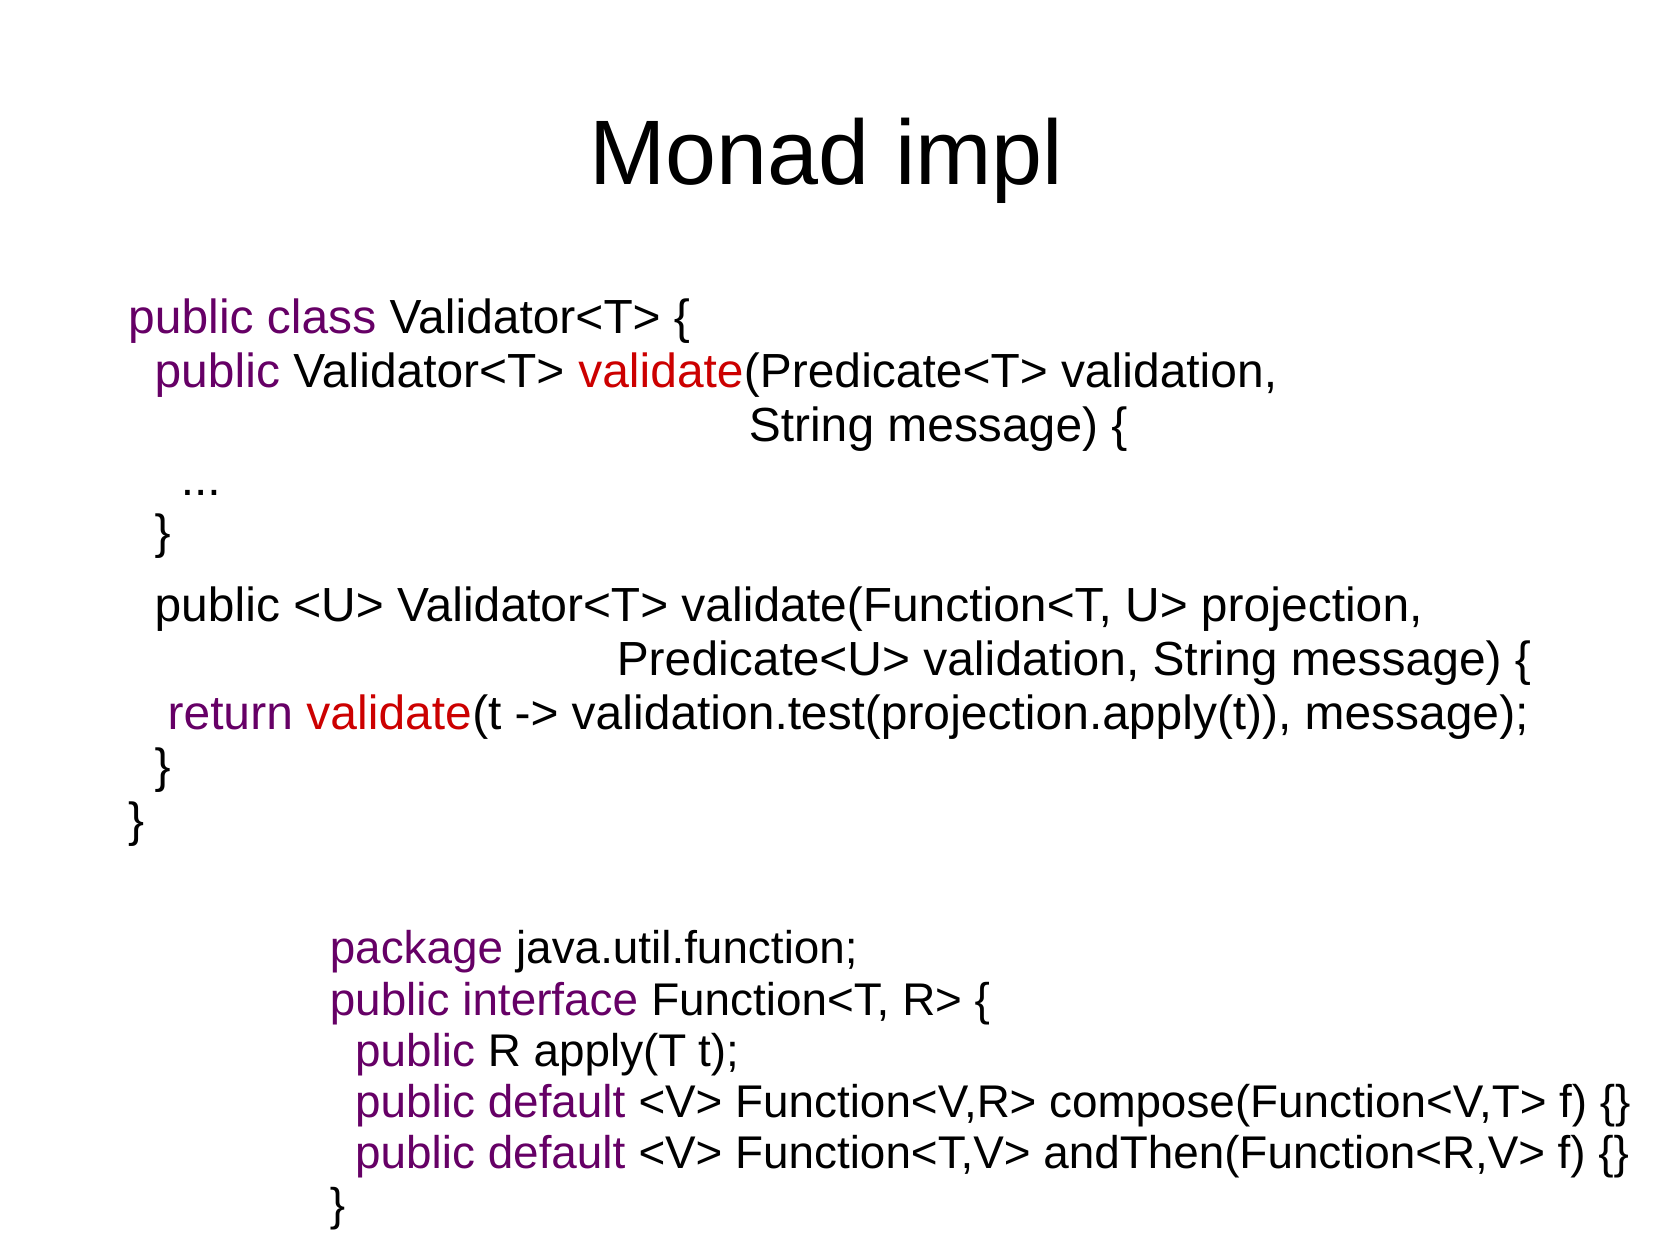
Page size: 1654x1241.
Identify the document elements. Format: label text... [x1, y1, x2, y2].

list public class Validator<T> { public Validator<T> validate(Predicate<T> validation, String message) { ... } public <U> Validator<T> validate(Function<T, U> projection, Predicate<U> validation, String message) { return validate(t -> validation.test(projection.apply(t)), message); } } [82, 290, 1571, 1201]
title Monad impl [82, 49, 1571, 257]
text_box package java.util.function; public interface Function<T, R> { public R apply(T t); public default <V> Function<V,R> compose(Function<V,T> f) {} public default <V> Function<T,V> andThen(Function<R,V> f) {} } [315, 915, 1647, 1238]
